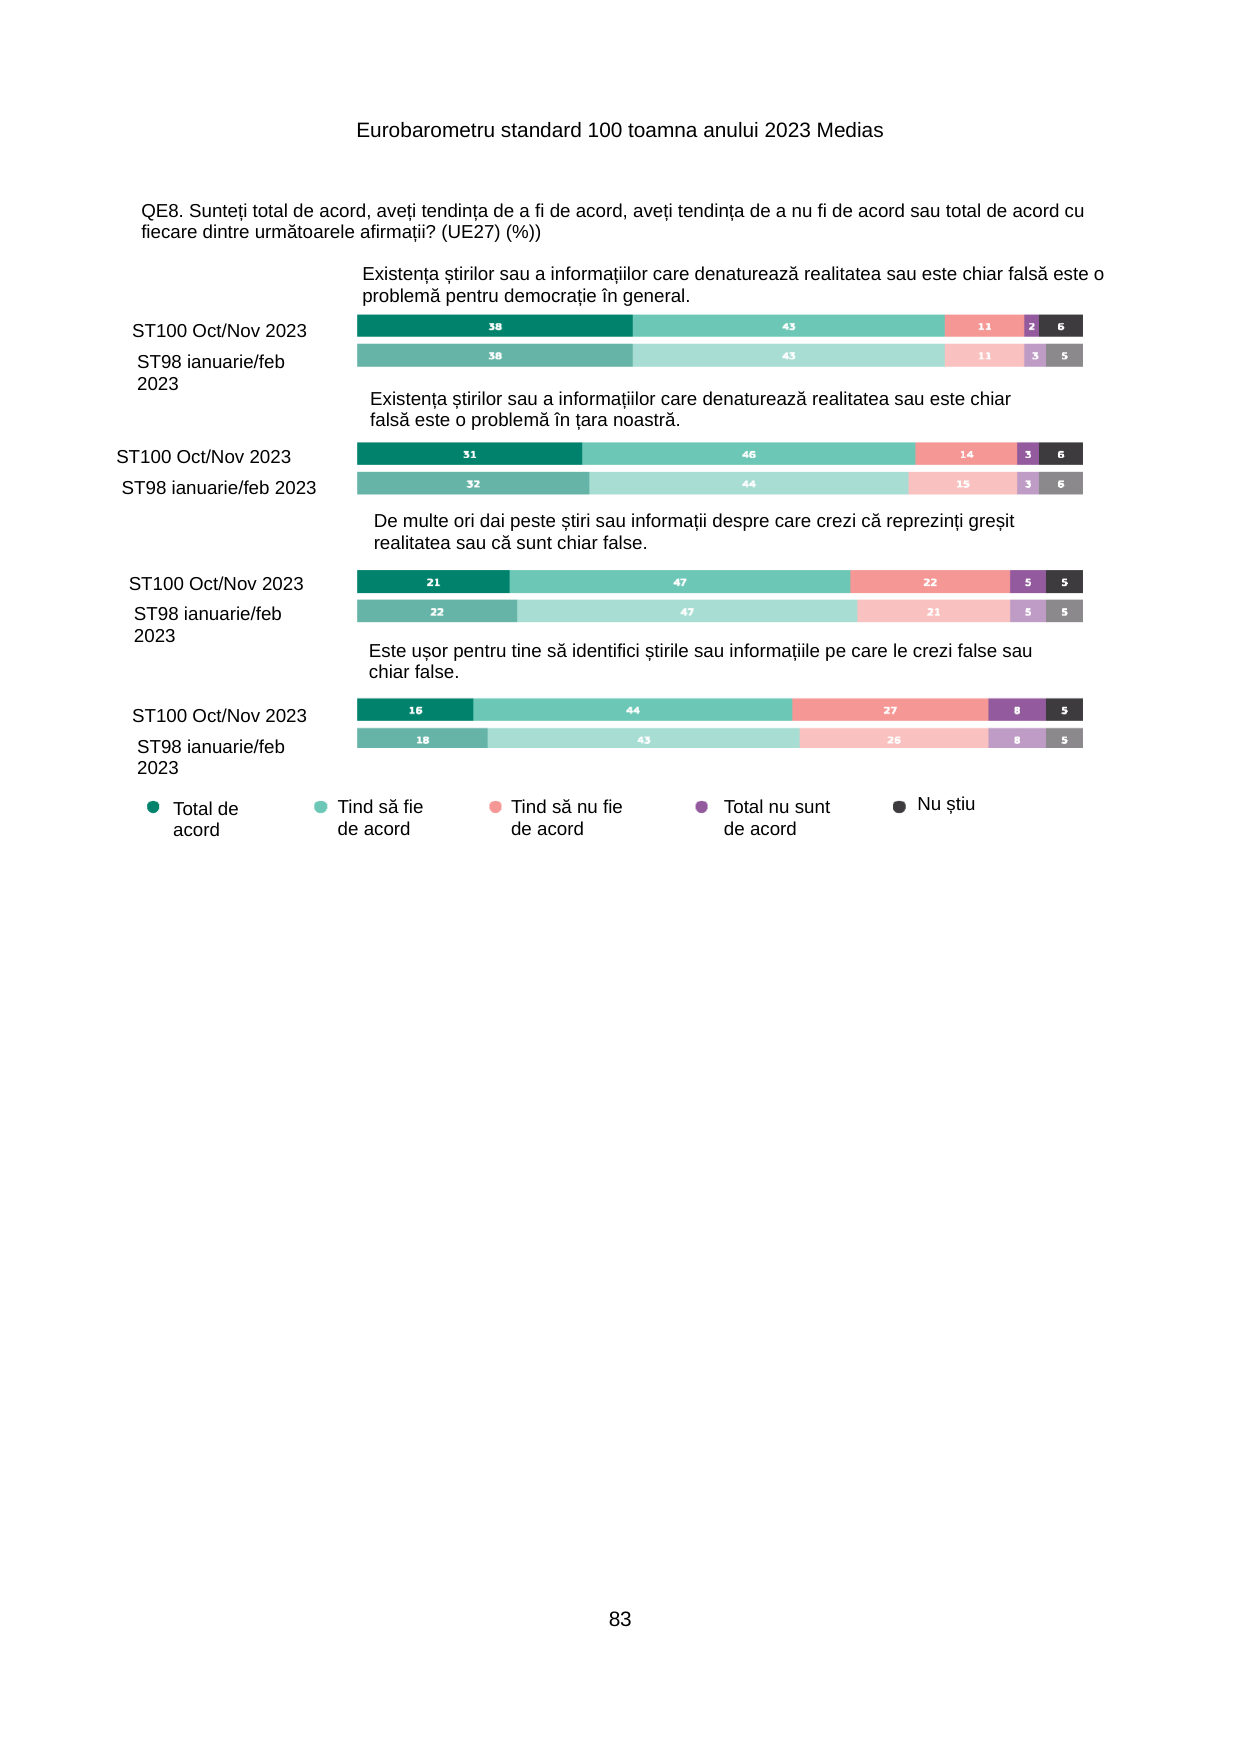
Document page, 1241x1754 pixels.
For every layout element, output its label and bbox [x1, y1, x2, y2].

picture [355, 311, 1085, 748]
picture [130, 783, 908, 821]
